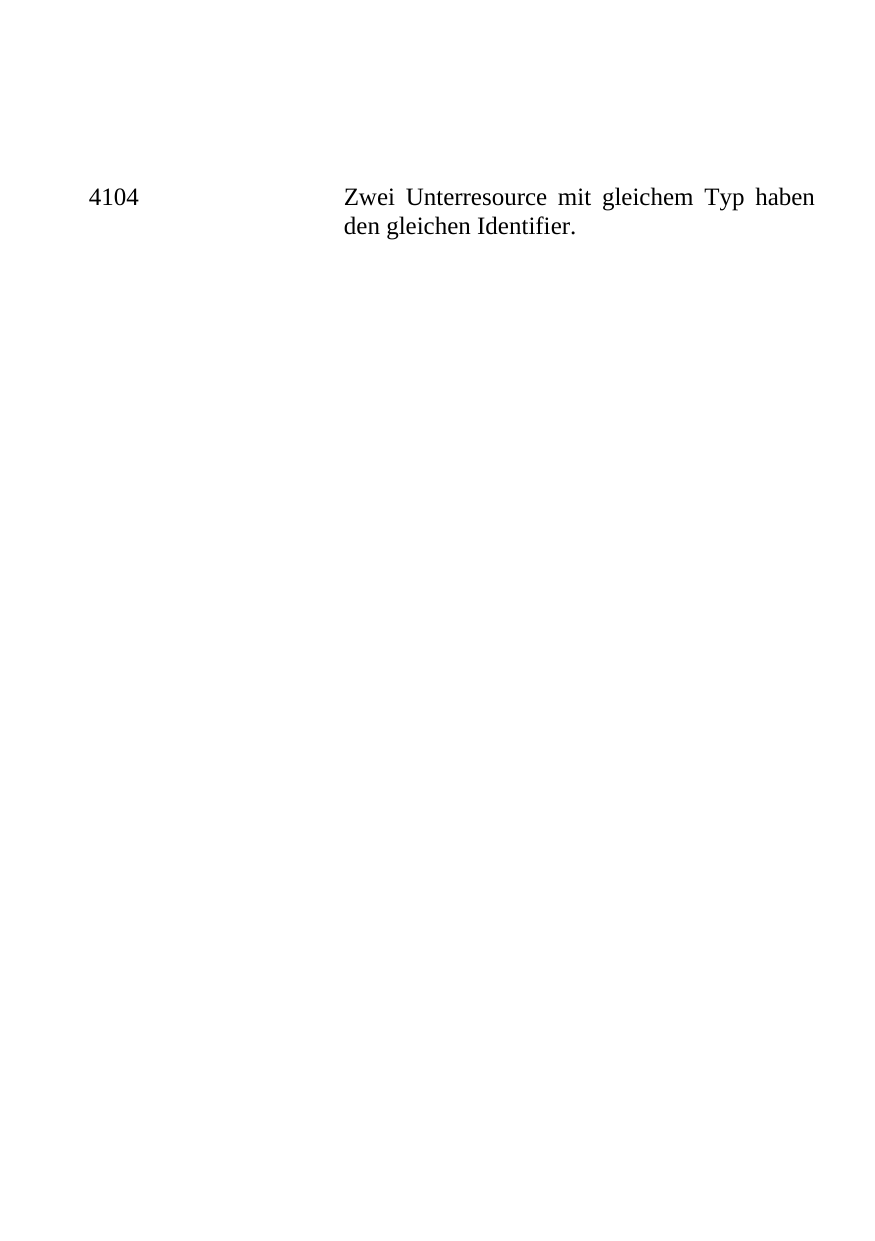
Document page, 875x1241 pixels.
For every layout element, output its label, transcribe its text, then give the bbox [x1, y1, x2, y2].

text 4104 Zwei Unterresource mit gleichem Typ haben den gleichen Identifier. [88, 182, 815, 240]
